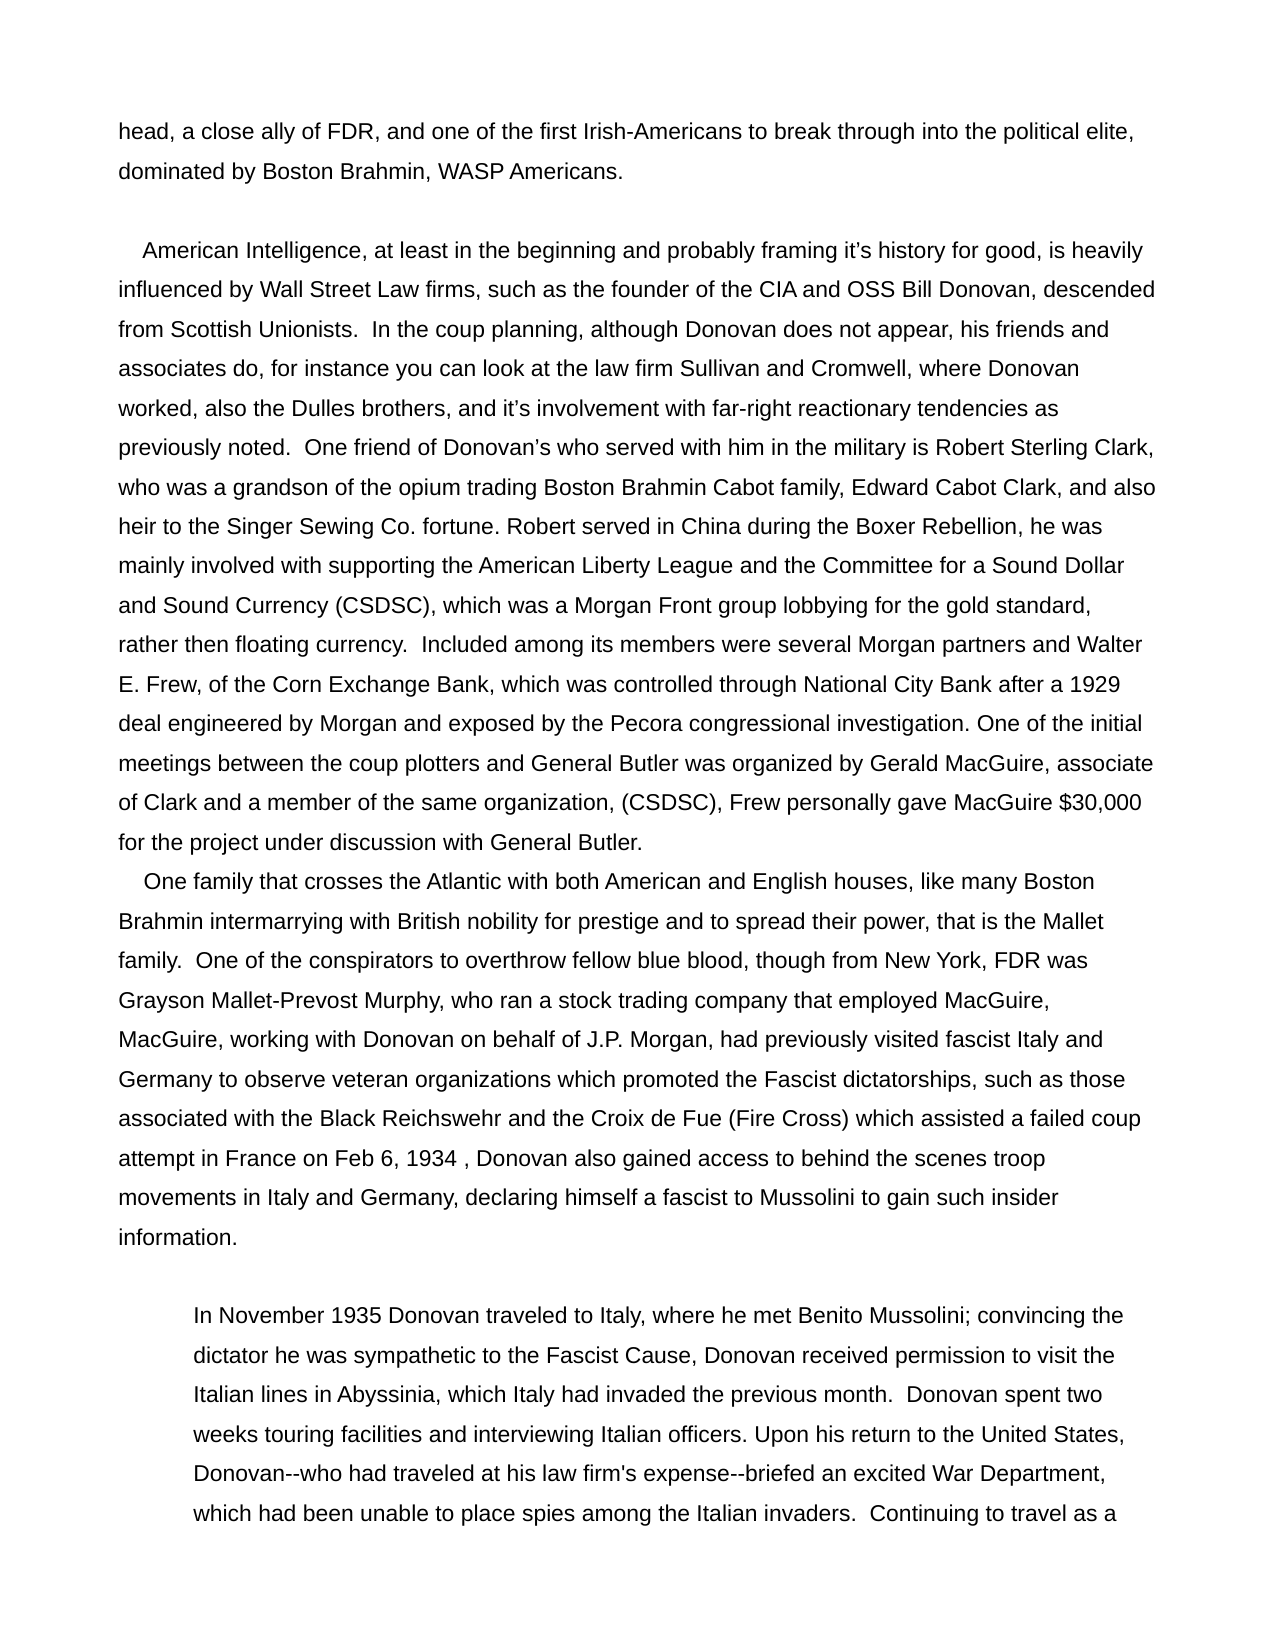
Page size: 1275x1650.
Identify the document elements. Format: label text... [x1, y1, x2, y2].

text One family that crosses the Atlantic with both American and English houses, like many Boston Brahmin intermarrying with British nobility for prestige and to spread their power, that is the Mallet family. One of the conspirators to overthrow fellow blue blood, though from New York, FDR was Grayson Mallet-Prevost Murphy, who ran a stock trading company that employed MacGuire, MacGuire, working with Donovan on behalf of J.P. Morgan, had previously visited fascist Italy and Germany to observe veteran organizations which promoted the Fascist dictatorships, such as those associated with the Black Reichswehr and the Croix de Fue (Fire Cross) which assisted a failed coup attempt in France on Feb 6, 1934 , Donovan also gained access to behind the scenes troop movements in Italy and Germany, declaring himself a fascist to Mussolini to gain such insider information. [118, 868, 1157, 1250]
text American Intelligence, at least in the beginning and probably framing it’s history for good, is heavily influenced by Wall Street Law firms, such as the founder of the CIA and OSS Bill Donovan, descended from Scottish Unionists. In the coup planning, although Donovan does not appear, his friends and associates do, for instance you can look at the law firm Sullivan and Cromwell, where Donovan worked, also the Dulles brothers, and it’s involvement with far-right reactionary tendencies as previously noted. One friend of Donovan’s who served with him in the military is Robert Sterling Clark, who was a grandson of the opium trading Boston Brahmin Cabot family, Edward Cabot Clark, and also heir to the Singer Sewing Co. fortune. Robert served in China during the Boxer Rebellion, he was mainly involved with supporting the American Liberty League and the Committee for a Sound Dollar and Sound Currency (CSDSC), which was a Morgan Front group lobbying for the gold standard, rather then floating currency. Included among its members were several Morgan partners and Walter E. Frew, of the Corn Exchange Bank, which was controlled through National City Bank after a 1929 deal engineered by Morgan and exposed by the Pecora congressional investigation. One of the initial meetings between the coup plotters and General Butler was organized by Gerald MacGuire, associate of Clark and a member of the same organization, (CSDSC), Frew personally gave MacGuire $30,000 for the project under discussion with General Butler. [118, 237, 1157, 855]
text head, a close ally of FDR, and one of the first Irish-Americans to break through into the political elite, dominated by Boston Brahmin, WASP Americans. [118, 118, 1157, 184]
text In November 1935 Donovan traveled to Italy, where he met Benito Mussolini; convincing the dictator he was sympathetic to the Fascist Cause, Donovan received permission to visit the Italian lines in Abyssinia, which Italy had invaded the previous month. Donovan spent two weeks touring facilities and interviewing Italian officers. Upon his return to the United States, Donovan--who had traveled at his law firm's expense--briefed an excited War Department, which had been unable to place spies among the Italian invaders. Continuing to travel as a [193, 1302, 1157, 1526]
